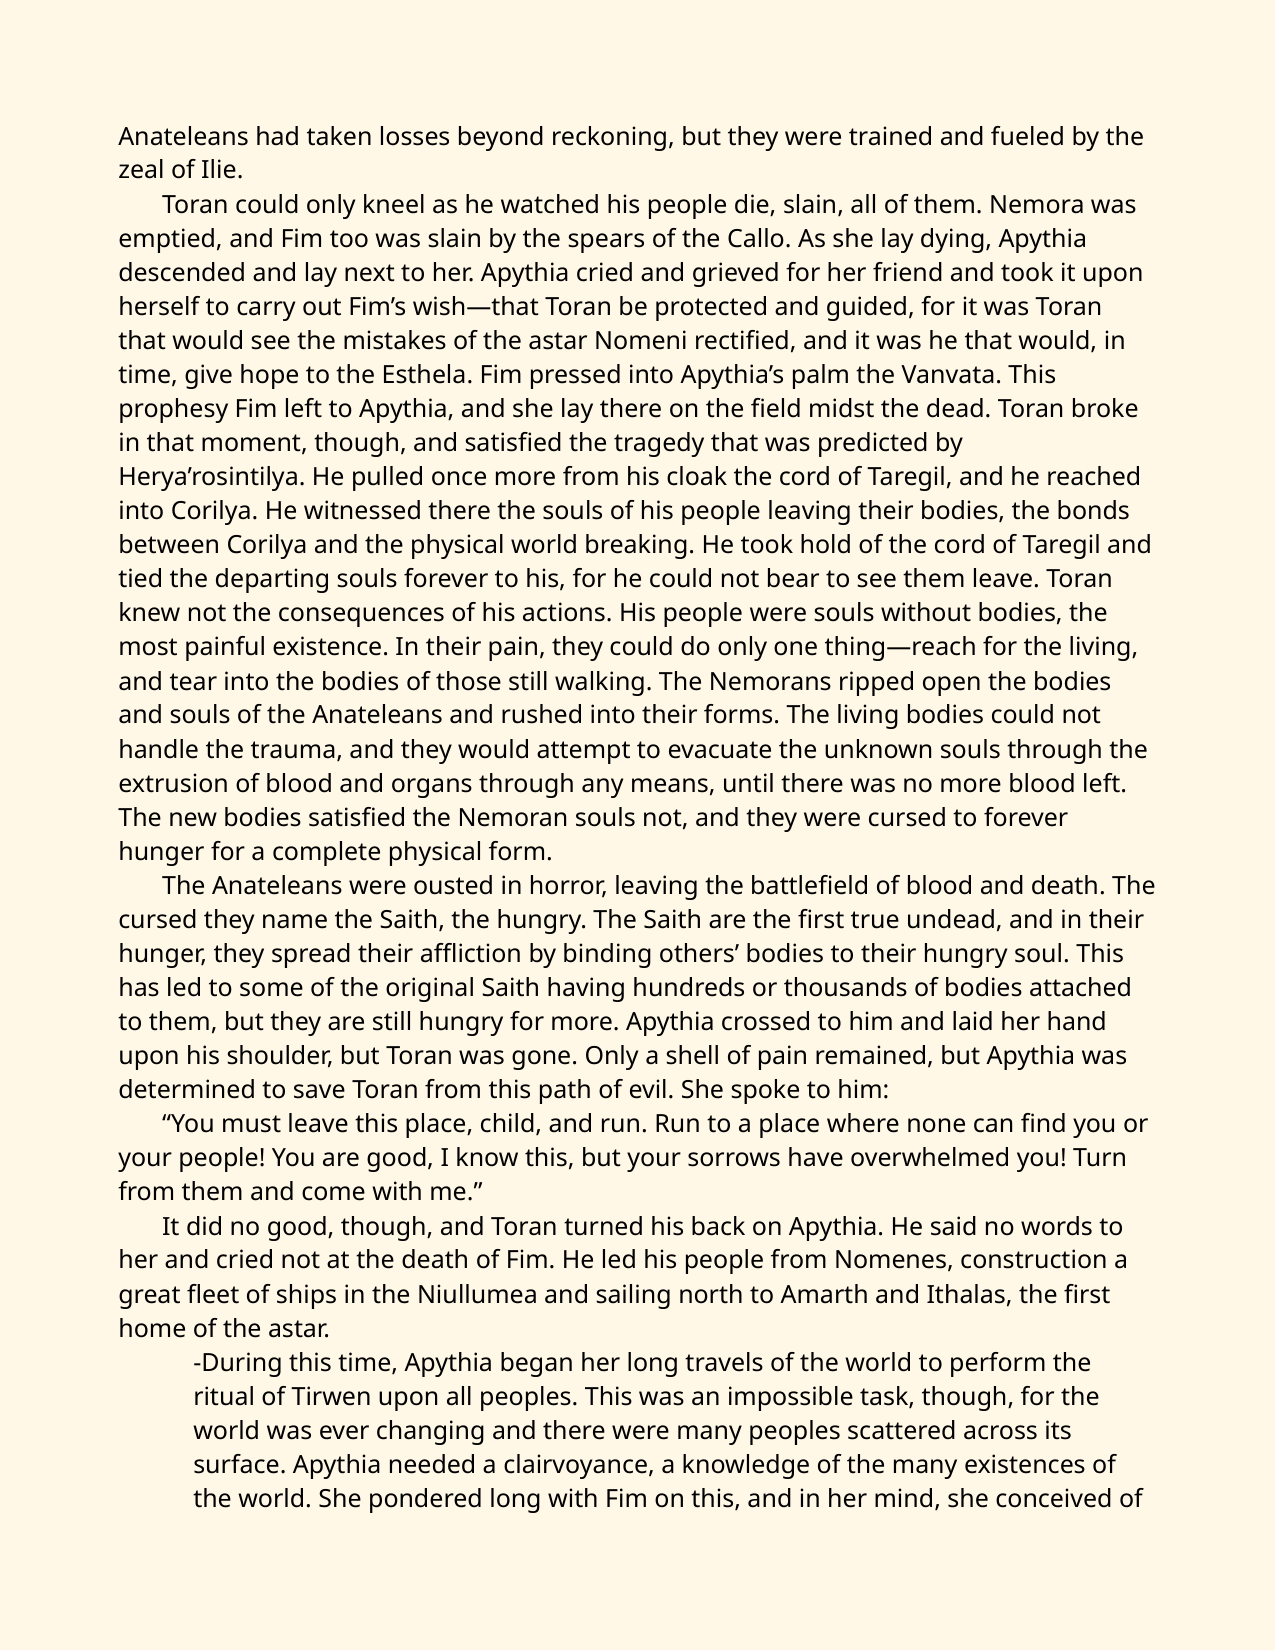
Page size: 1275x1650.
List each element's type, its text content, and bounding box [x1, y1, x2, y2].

text “You must leave this place, child, and run. Run to a place where none can find you or your people! You are good, I know this, but your sorrows have overwhelmed you! Turn from them and come with me.” [118, 1106, 1157, 1208]
text Toran could only kneel as he watched his people die, slain, all of them. Nemora was emptied, and Fim too was slain by the spears of the Callo. As she lay dying, Apythia descended and lay next to her. Apythia cried and grieved for her friend and took it upon herself to carry out Fim’s wish—that Toran be protected and guided, for it was Toran that would see the mistakes of the astar Nomeni rectified, and it was he that would, in time, give hope to the Esthela. Fim pressed into Apythia’s palm the Vanvata. This prophesy Fim left to Apythia, and she lay there on the field midst the dead. Toran broke in that moment, though, and satisfied the tragedy that was predicted by Herya’rosintilya. He pulled once more from his cloak the cord of Taregil, and he reached into Corilya. He witnessed there the souls of his people leaving their bodies, the bonds between Corilya and the physical world breaking. He took hold of the cord of Taregil and tied the departing souls forever to his, for he could not bear to see them leave. Toran knew not the consequences of his actions. His people were souls without bodies, the most painful existence. In their pain, they could do only one thing—reach for the living, and tear into the bodies of those still walking. The Nemorans ripped open the bodies and souls of the Anateleans and rushed into their forms. The living bodies could not handle the trauma, and they would attempt to evacuate the unknown souls through the extrusion of blood and organs through any means, until there was no more blood left. The new bodies satisfied the Nemoran souls not, and they were cursed to forever hunger for a complete physical form. [118, 186, 1157, 867]
text It did no good, though, and Toran turned his back on Apythia. He said no words to her and cried not at the death of Fim. He led his people from Nomenes, construction a great fleet of ships in the Niullumea and sailing north to Amarth and Ithalas, the first home of the astar. [118, 1208, 1157, 1344]
text The Anateleans were ousted in horror, leaving the battlefield of blood and death. The cursed they name the Saith, the hungry. The Saith are the first true undead, and in their hunger, they spread their affliction by binding others’ bodies to their hungry soul. This has led to some of the original Saith having hundreds or thousands of bodies attached to them, but they are still hungry for more. Apythia crossed to him and laid her hand upon his shoulder, but Toran was gone. Only a shell of pain remained, but Apythia was determined to save Toran from this path of evil. She spoke to him: [118, 867, 1157, 1106]
text -During this time, Apythia began her long travels of the world to perform the ritual of Tirwen upon all peoples. This was an impossible task, though, for the world was ever changing and there were many peoples scattered across its surface. Apythia needed a clairvoyance, a knowledge of the many existences of the world. She pondered long with Fim on this, and in her mind, she conceived of [193, 1344, 1157, 1515]
text Anateleans had taken losses beyond reckoning, but they were trained and fueled by the zeal of Ilie. [118, 118, 1157, 186]
